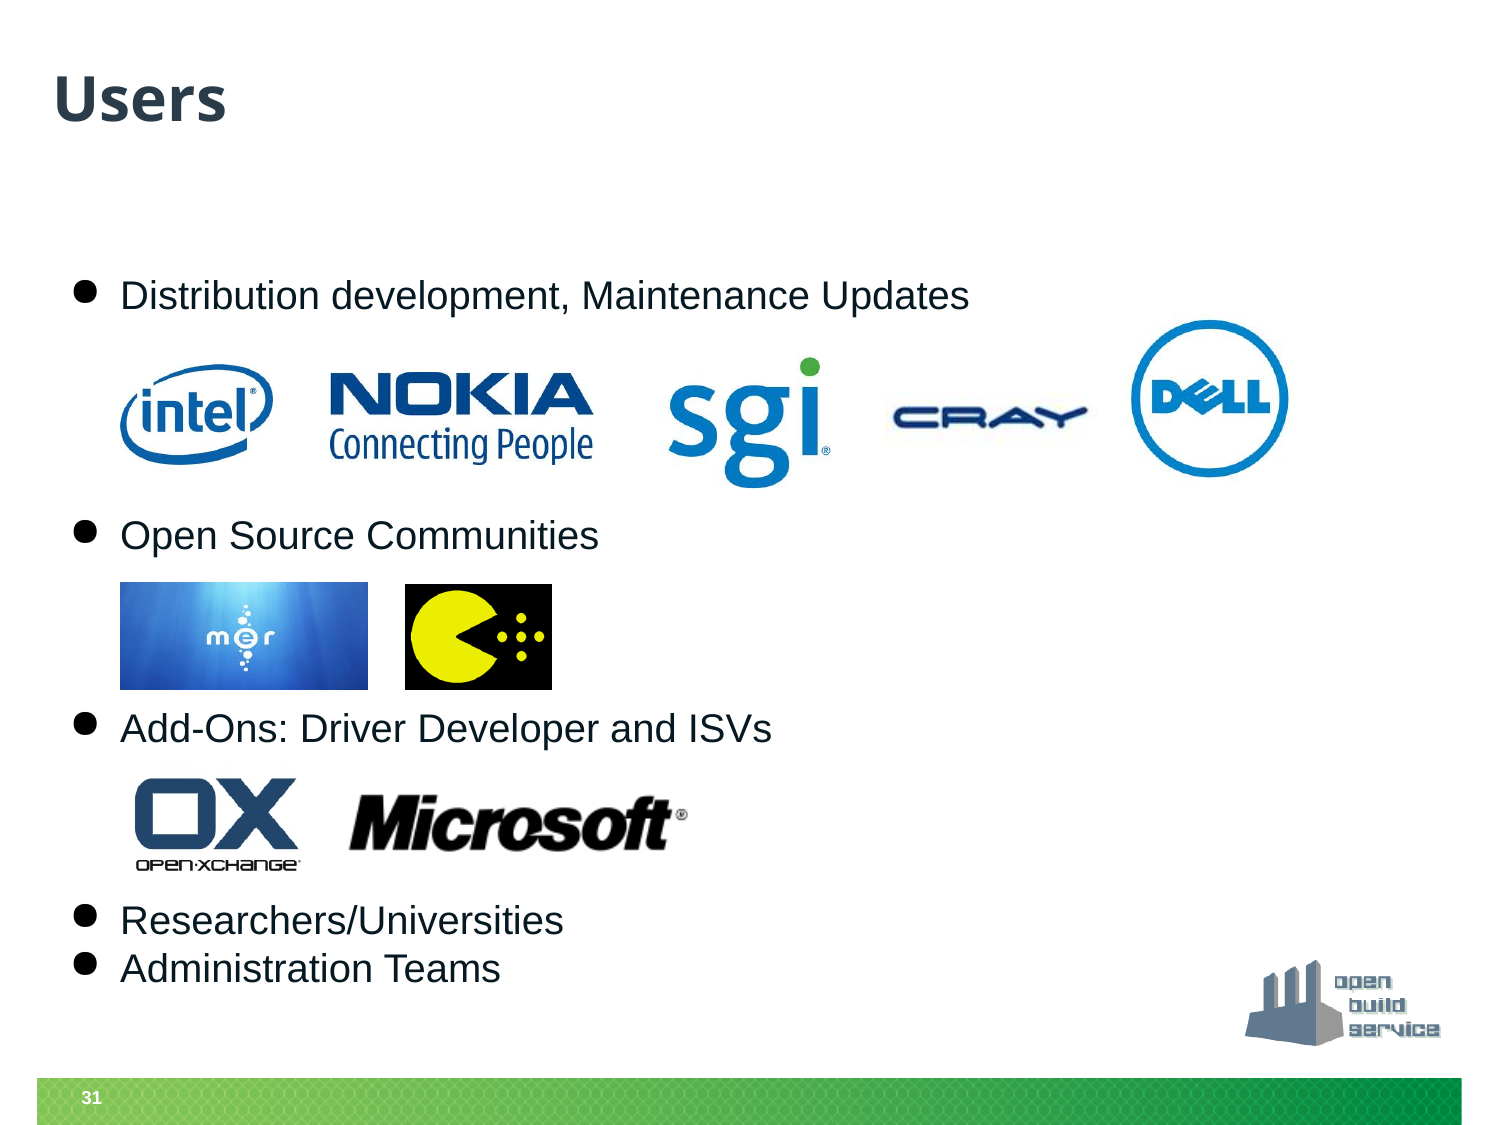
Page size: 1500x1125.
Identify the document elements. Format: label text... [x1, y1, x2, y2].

picture [120, 582, 368, 691]
picture [405, 584, 552, 691]
picture [134, 764, 301, 883]
picture [1245, 960, 1441, 1046]
title Users [37, 51, 1388, 209]
list Distribution development, Maintenance Updates Open Source Communities Add-Ons: Driver Developer and ISVs Researchers/Universities Administration Teams [37, 262, 1388, 1005]
picture [37, 1078, 1462, 1125]
picture [120, 364, 273, 465]
picture [885, 369, 1098, 465]
picture [660, 351, 838, 496]
picture [330, 372, 594, 465]
picture [1125, 314, 1295, 483]
picture [346, 792, 691, 856]
